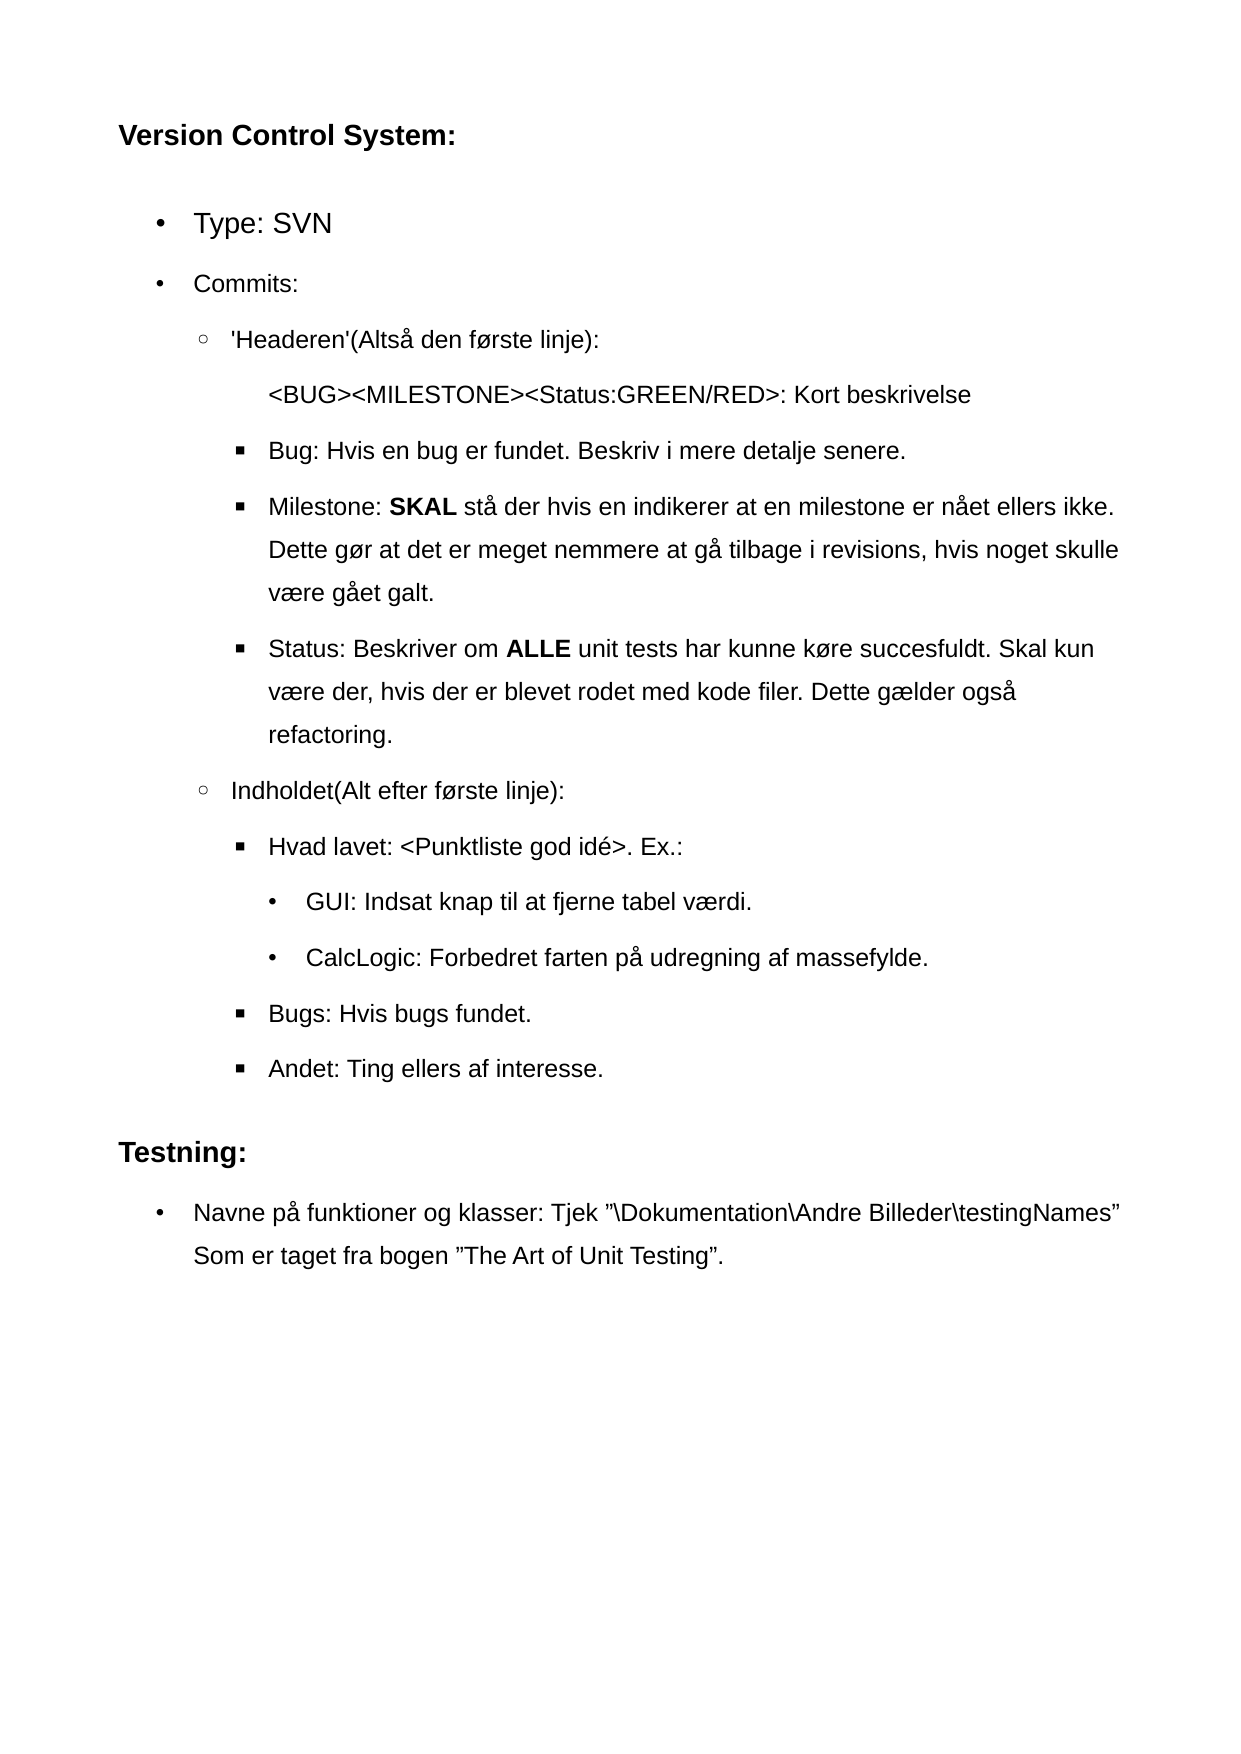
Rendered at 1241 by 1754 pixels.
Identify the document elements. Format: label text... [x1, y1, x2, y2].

subtitle Version Control System: [118, 118, 1122, 152]
list <BUG><MILESTONE><Status:GREEN/RED>: Kort beskrivelse [231, 381, 1122, 409]
list Bug: Hvis en bug er fundet. Beskriv i mere detalje senere. [231, 436, 1122, 465]
list Status: Beskriver om ALLE unit tests har kunne køre succesfuldt. Skal kun være der, hvis der er blevet rodet med kode filer. Dette gælder også refactoring. [231, 634, 1122, 749]
subtitle Type: SVN [156, 206, 1122, 240]
list Navne på funktioner og klasser: Tjek ”\Dokumentation\Andre Billeder\testingNames” Som er taget fra bogen ”The Art of Unit Testing”. [156, 1198, 1122, 1270]
subtitle Testning: [118, 1135, 1122, 1169]
list 'Headeren'(Altså den første linje): [193, 325, 1122, 354]
list CalcLogic: Forbedret farten på udregning af massefylde. [268, 943, 1122, 972]
list Indholdet(Alt efter første linje): [193, 776, 1122, 805]
list Bugs: Hvis bugs fundet. [231, 999, 1122, 1028]
list Commits: [156, 269, 1122, 298]
list Hvad lavet: <Punktliste god idé>. Ex.: [231, 832, 1122, 860]
list GUI: Indsat knap til at fjerne tabel værdi. [268, 887, 1122, 916]
list Andet: Ting ellers af interesse. [231, 1054, 1122, 1083]
list Milestone: SKAL stå der hvis en indikerer at en milestone er nået ellers ikke. Dette gør at det er meget nemmere at gå tilbage i revisions, hvis noget skulle være gået galt. [231, 492, 1122, 607]
